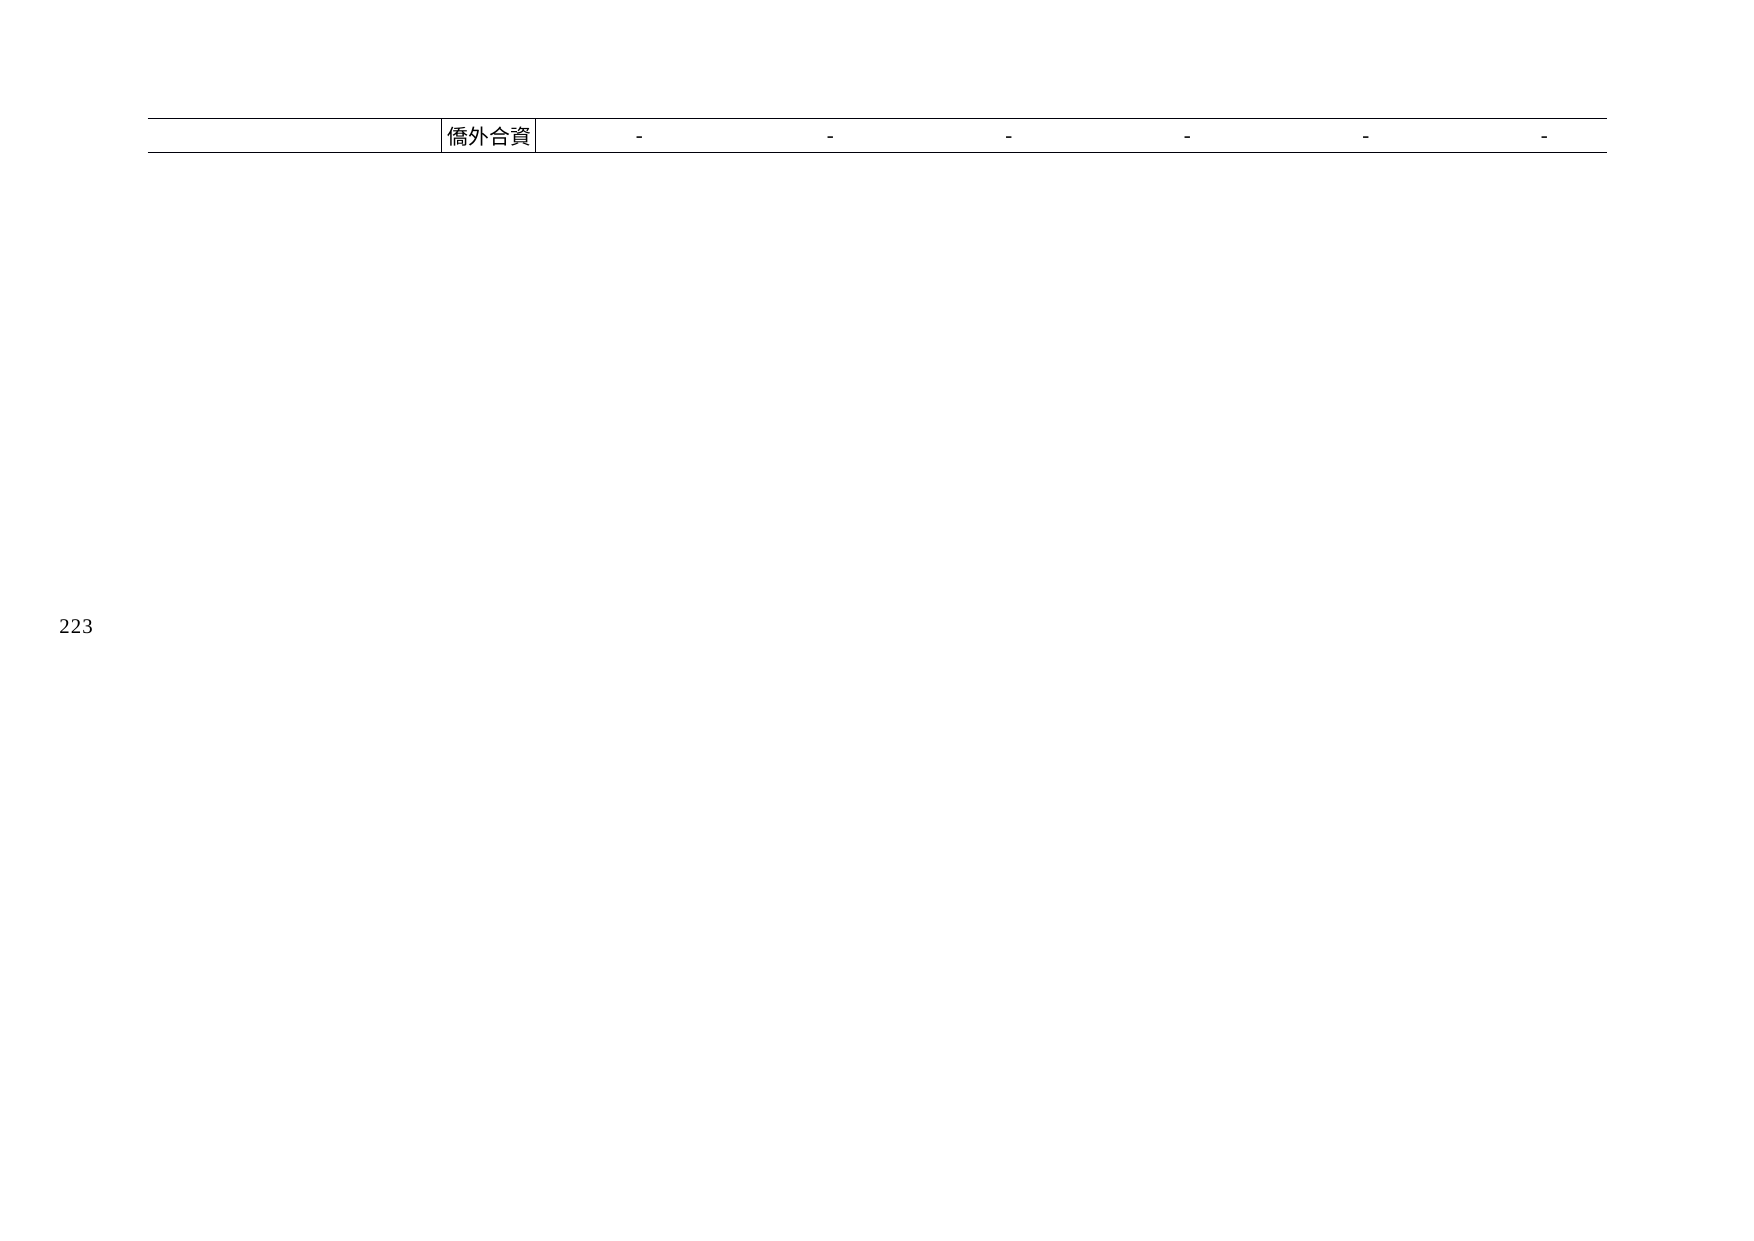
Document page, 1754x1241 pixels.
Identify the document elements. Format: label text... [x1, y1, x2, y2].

table_cell 僑外合資 [442, 119, 535, 152]
table_cell - [1428, 119, 1607, 152]
table_cell - [714, 119, 893, 152]
table_cell - [536, 119, 714, 152]
table_cell - [1071, 119, 1249, 152]
table_cell - [1250, 119, 1428, 152]
table_cell - [893, 119, 1071, 152]
table_cell [148, 119, 441, 152]
